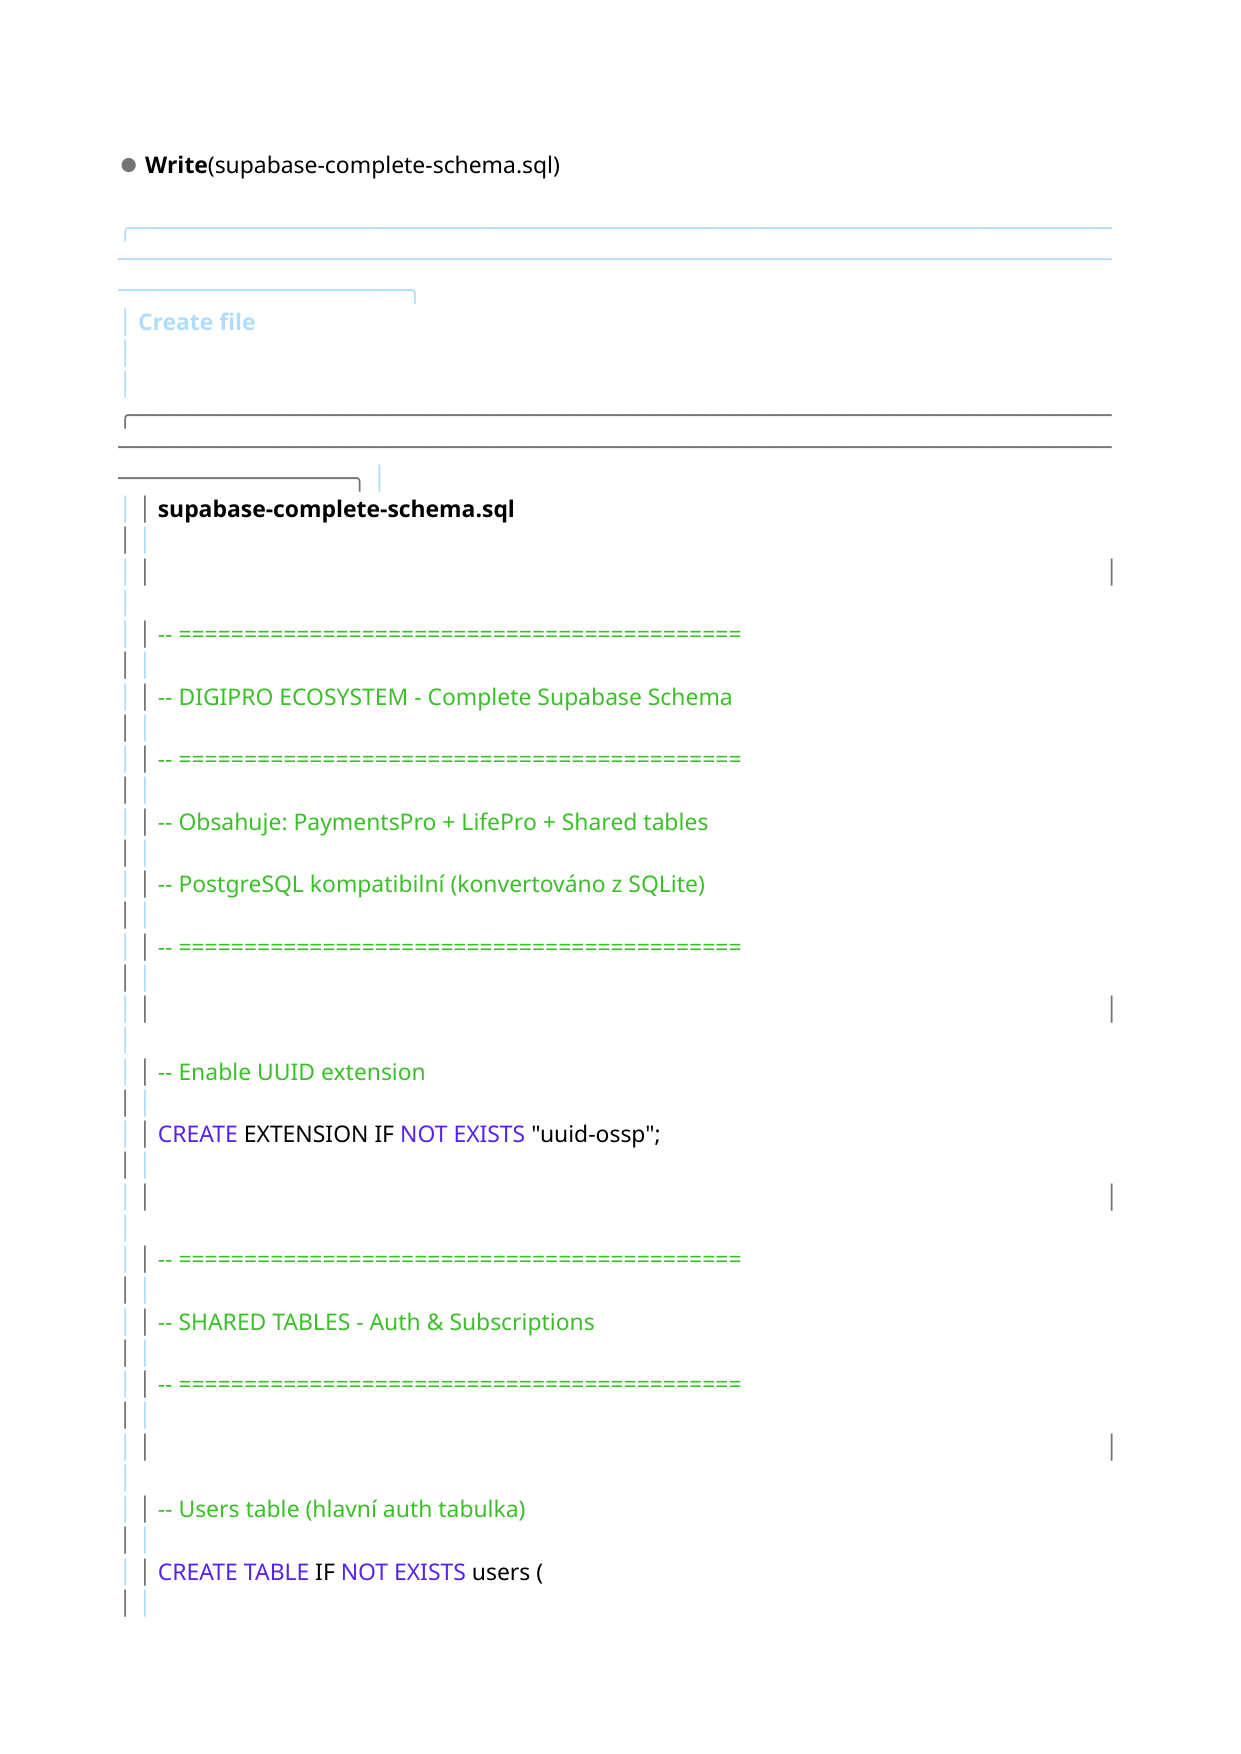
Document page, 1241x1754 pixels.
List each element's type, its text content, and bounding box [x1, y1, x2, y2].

text │ │ -- =========================================== │ │ [118, 1243, 1122, 1306]
text │ │ -- Enable UUID extension │ │ [118, 1056, 1122, 1118]
text │ │ CREATE EXTENSION IF NOT EXISTS "uuid-ossp"; │ │ [118, 1118, 1122, 1181]
text │ Create file │ [118, 306, 1122, 368]
text │ ╭────────────────────────────────────────────────────────────────────────────────────────────────────────────────────────────────────────────────────────────────╮ │ [118, 368, 1122, 493]
text │ │ -- =========================================== │ │ [118, 743, 1122, 806]
text │ │ supabase-complete-schema.sql │ │ [118, 493, 1122, 556]
text │ │ │ │ [118, 1431, 1122, 1493]
text │ │ -- Obsahuje: PaymentsPro + LifePro + Shared tables │ │ [118, 806, 1122, 868]
text │ │ -- DIGIPRO ECOSYSTEM - Complete Supabase Schema │ │ [118, 681, 1122, 743]
text │ │ -- SHARED TABLES - Auth & Subscriptions │ │ [118, 1306, 1122, 1368]
text │ │ -- =========================================== │ │ [118, 1368, 1122, 1431]
text ╭────────────────────────────────────────────────────────────────────────────────────────────────────────────────────────────────────────────────────────────────────╮ [118, 212, 1122, 306]
text │ │ -- =========================================== │ │ [118, 931, 1122, 993]
text ⏺ Write(supabase-complete-schema.sql) [118, 149, 1122, 181]
text │ │ -- PostgreSQL kompatibilní (konvertováno z SQLite) │ │ [118, 868, 1122, 931]
text │ │ CREATE TABLE IF NOT EXISTS users ( │ │ [118, 1556, 1122, 1618]
text │ │ │ │ [118, 556, 1122, 618]
text │ │ -- Users table (hlavní auth tabulka) │ │ [118, 1493, 1122, 1556]
text │ │ │ │ [118, 1181, 1122, 1243]
text │ │ │ │ [118, 993, 1122, 1056]
text │ │ -- =========================================== │ │ [118, 618, 1122, 681]
